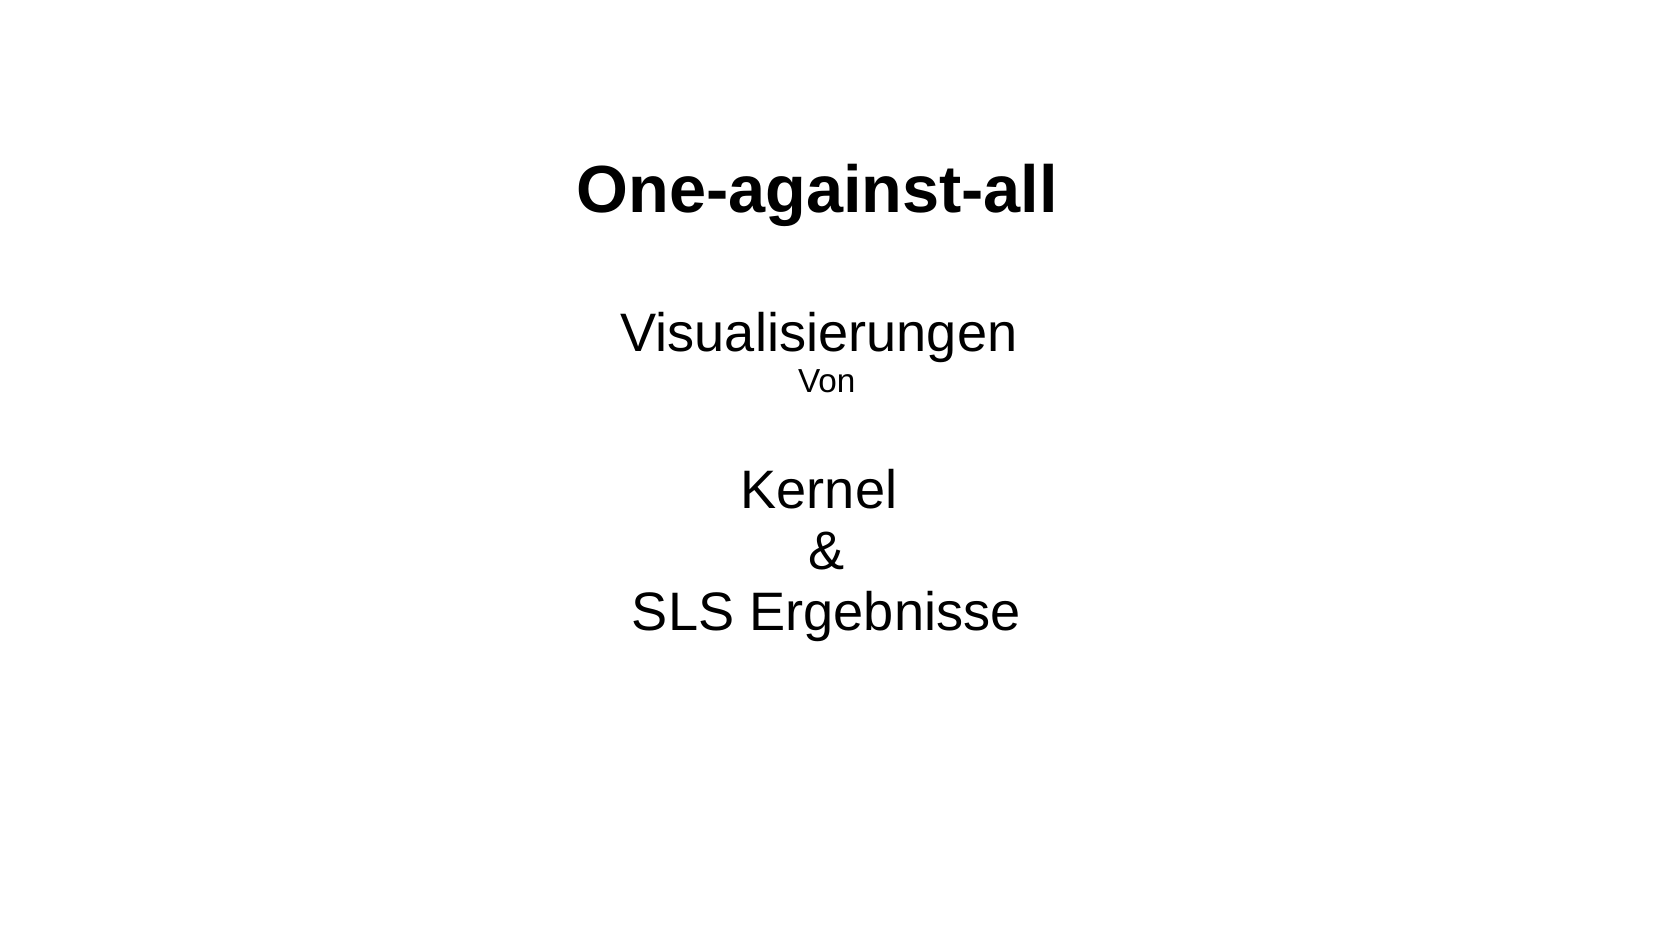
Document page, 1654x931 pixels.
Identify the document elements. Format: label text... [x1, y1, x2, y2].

subtitle One-against-all Visualisierungen Von Kernel & SLS Ergebnisse [82, 37, 1571, 757]
